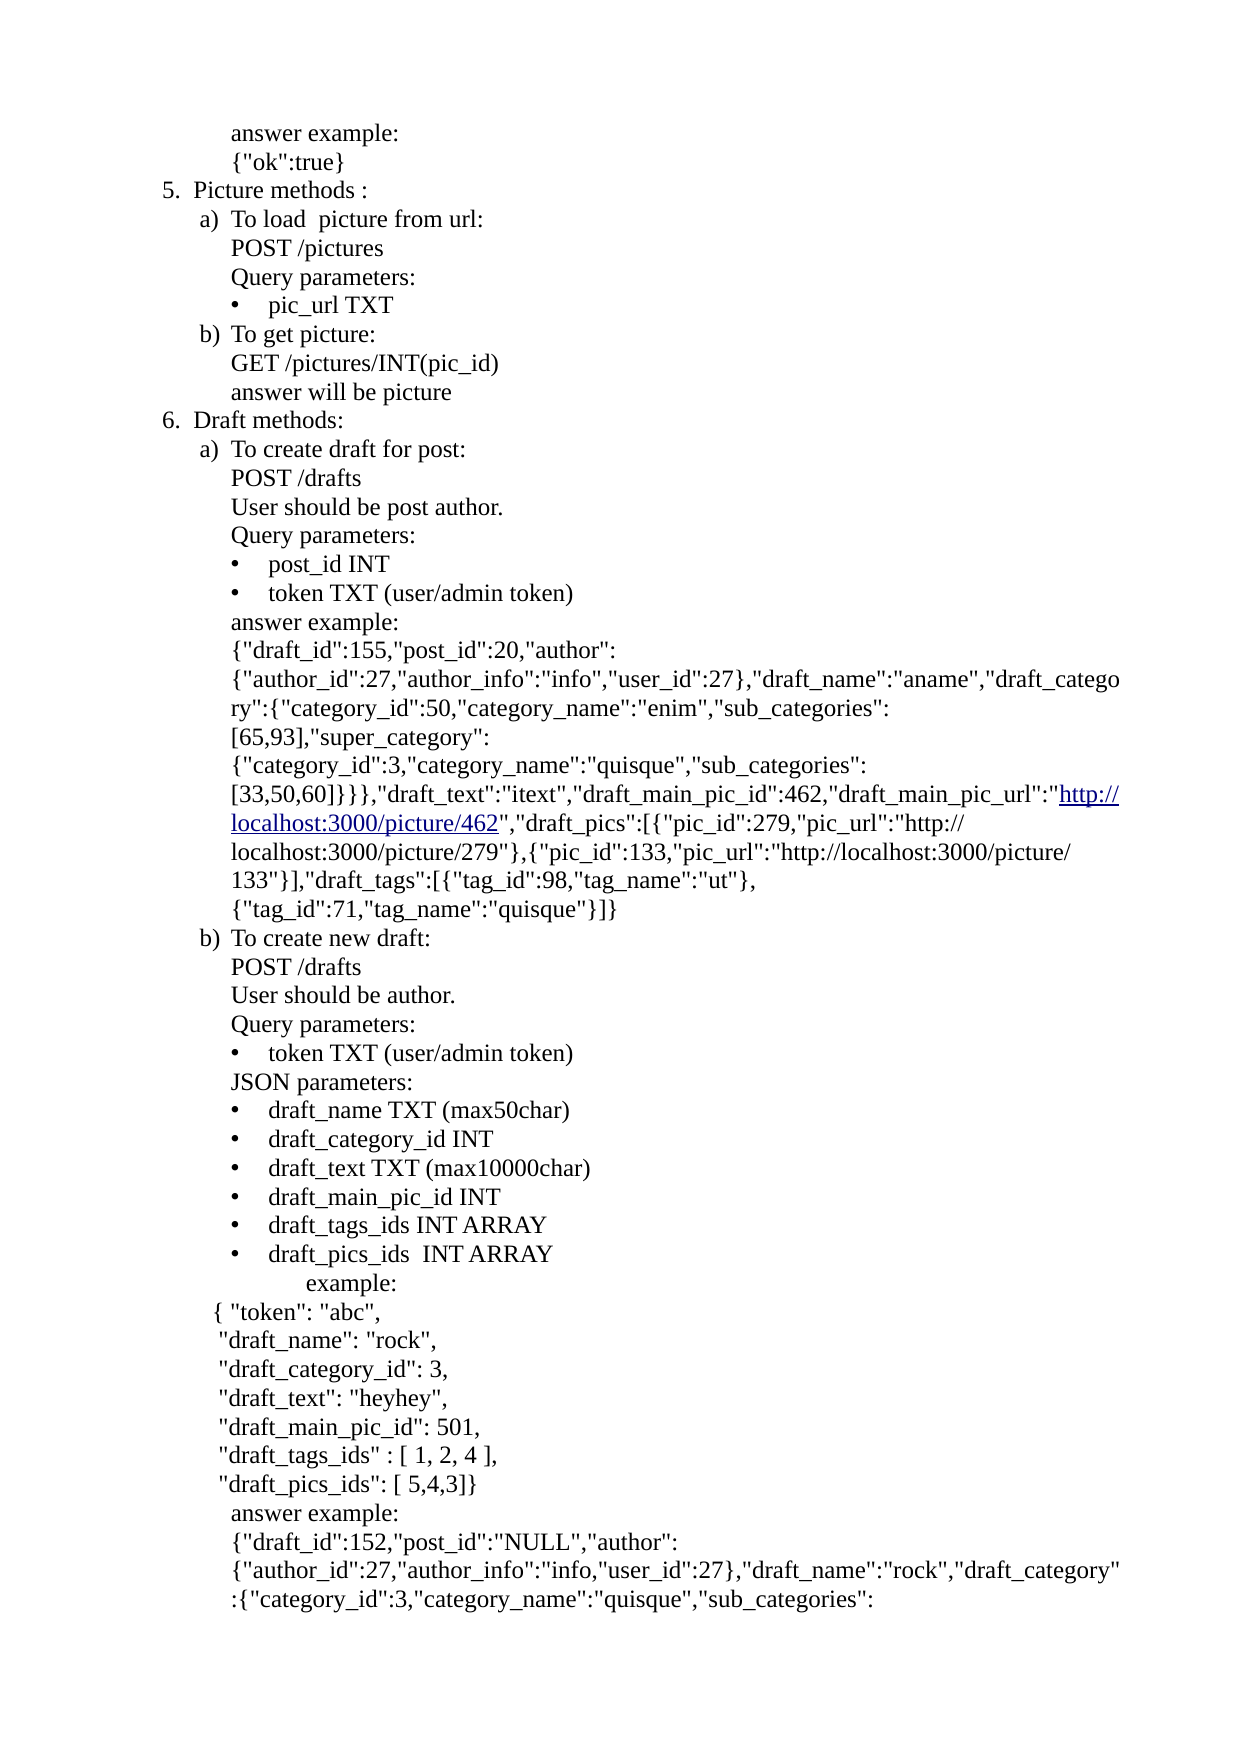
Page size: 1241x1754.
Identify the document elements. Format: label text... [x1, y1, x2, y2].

list To create draft for post: [193, 434, 1122, 463]
list To get picture: [193, 319, 1122, 348]
list draft_text TXT (max10000char) [231, 1153, 1122, 1182]
list "draft_name": "rock", [156, 1326, 1122, 1354]
list answer example: [193, 118, 1122, 147]
list pic_url TXT [231, 291, 1122, 319]
list User should be author. [193, 981, 1122, 1009]
list JSON parameters: [193, 1067, 1122, 1096]
list User should be post author. [193, 492, 1122, 521]
list {"draft_id":152,"post_id":"NULL","author":{"author_id":27,"author_info":"info,"user_id":27},"draft_name":"rock","draft_category":{"category_id":3,"category_name":"quisque","sub_categories": [193, 1527, 1122, 1613]
list draft_tags_ids INT ARRAY [231, 1211, 1122, 1239]
list "draft_main_pic_id": 501, [156, 1412, 1122, 1441]
list Query parameters: [193, 521, 1122, 549]
list {"draft_id":155,"post_id":20,"author":{"author_id":27,"author_info":"info","user_id":27},"draft_name":"aname","draft_category":{"category_id":50,"category_name":"enim","sub_categories":[65,93],"super_category":{"category_id":3,"category_name":"quisque","sub_categories":[33,50,60]}}},"draft_text":"itext","draft_main_pic_id":462,"draft_main_pic_url":"http://localhost:3000/picture/462","draft_pics":[{"pic_id":279,"pic_url":"http://localhost:3000/picture/279"},{"pic_id":133,"pic_url":"http://localhost:3000/picture/133"}],"draft_tags":[{"tag_id":98,"tag_name":"ut"},{"tag_id":71,"tag_name":"quisque"}]} [193, 636, 1122, 923]
list "draft_tags_ids" : [ 1, 2, 4 ], [156, 1441, 1122, 1469]
list "draft_text": "heyhey", [156, 1383, 1122, 1412]
list post_id INT [231, 549, 1122, 578]
list token TXT (user/admin token) [231, 1038, 1122, 1067]
list POST /drafts [193, 463, 1122, 492]
list {"ok":true} [193, 147, 1122, 176]
list To load picture from url: [193, 204, 1122, 233]
list POST /pictures [193, 233, 1122, 262]
list Query parameters: [193, 1009, 1122, 1038]
list draft_pics_ids INT ARRAY [231, 1239, 1122, 1268]
list draft_main_pic_id INT [231, 1182, 1122, 1211]
list "draft_category_id": 3, [156, 1354, 1122, 1383]
list answer example: [193, 1498, 1122, 1527]
list answer will be picture [193, 377, 1122, 406]
list "draft_pics_ids": [ 5,4,3]} [156, 1469, 1122, 1498]
list { "token": "abc", [156, 1297, 1122, 1326]
list Picture methods : [156, 176, 1122, 204]
list Draft methods: [156, 406, 1122, 434]
list Query parameters: [193, 262, 1122, 291]
list To create new draft: [193, 923, 1122, 952]
list draft_name TXT (max50char) [231, 1096, 1122, 1124]
list example: [268, 1268, 1122, 1297]
list GET /pictures/INT(pic_id) [193, 348, 1122, 377]
list token TXT (user/admin token) [231, 578, 1122, 607]
list answer example: [193, 607, 1122, 636]
list draft_category_id INT [231, 1124, 1122, 1153]
list POST /drafts [193, 952, 1122, 981]
